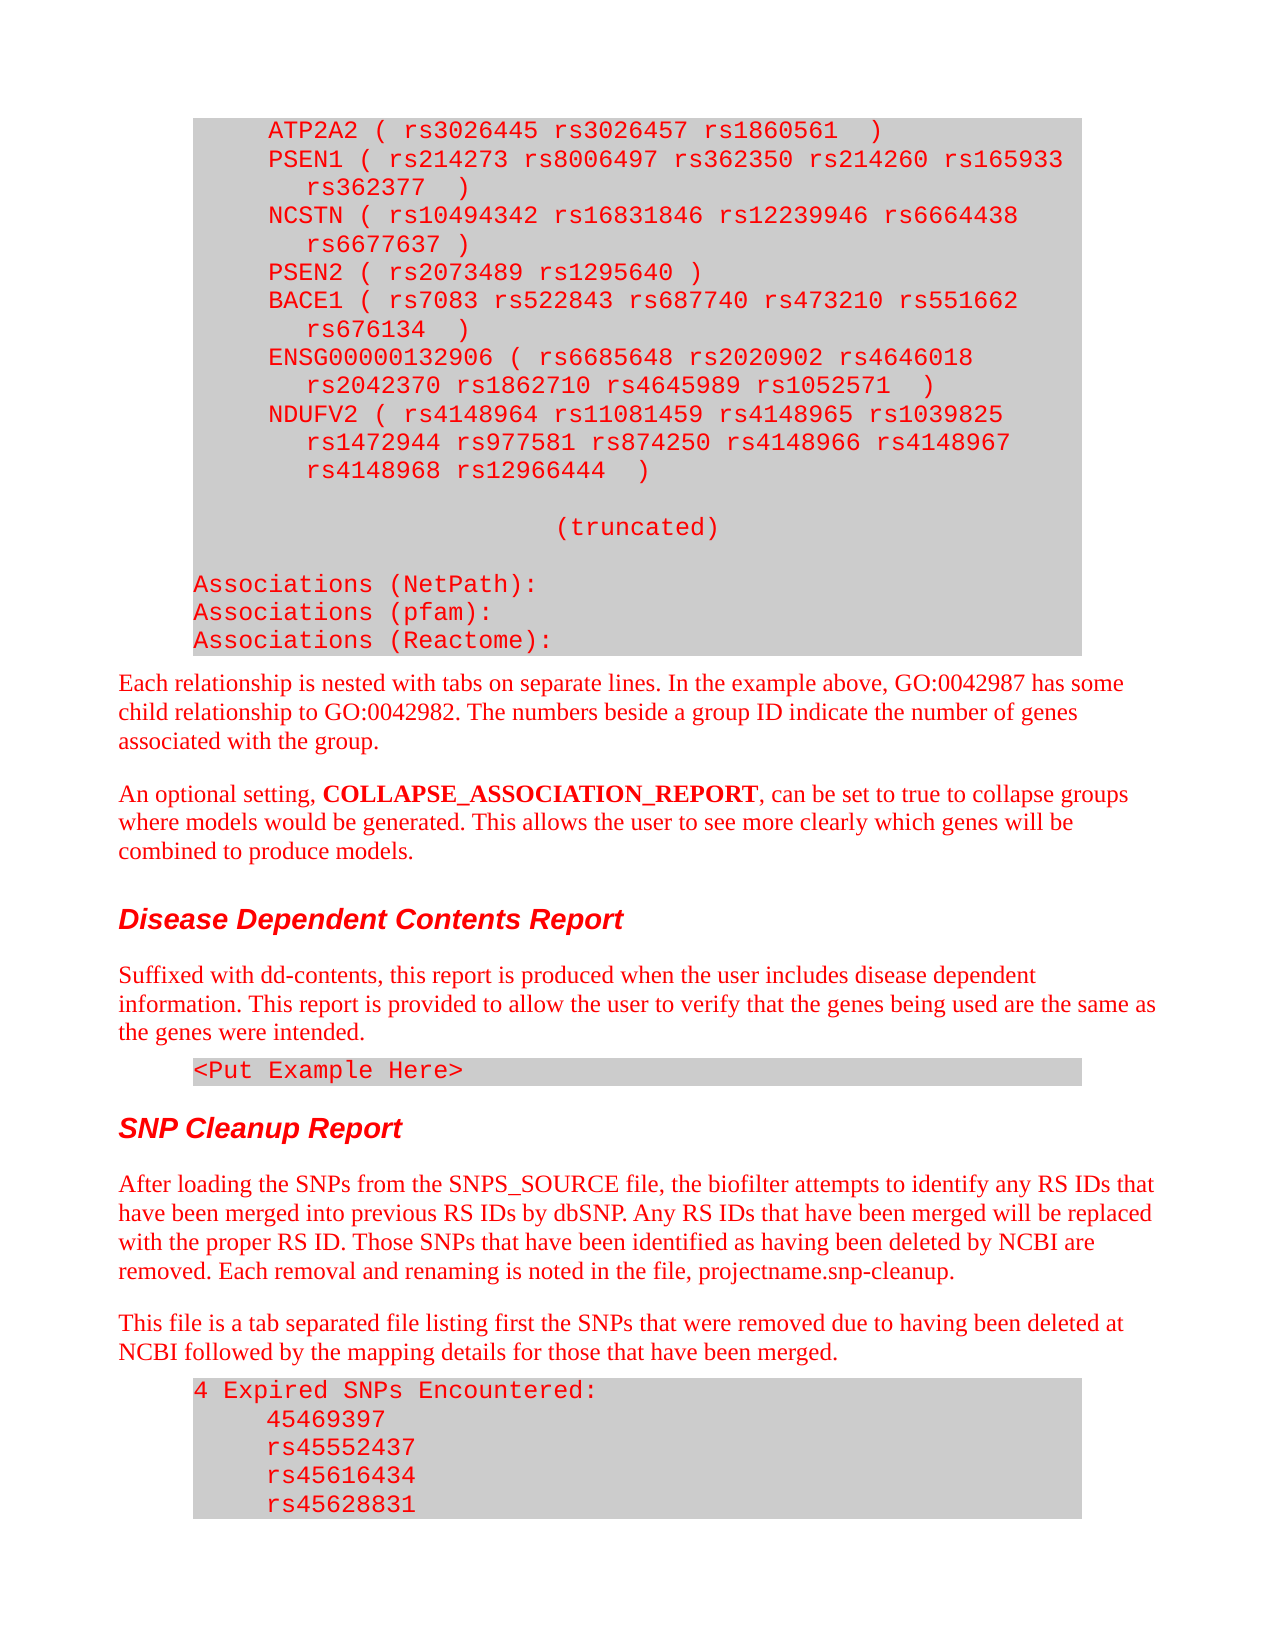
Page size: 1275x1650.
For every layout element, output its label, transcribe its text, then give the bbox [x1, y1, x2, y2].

text rs6677637 ) [193, 231, 1082, 260]
text Each relationship is nested with tabs on separate lines. In the example above, GO:0042987 has some child relationship to GO:0042982. The numbers beside a group ID indicate the number of genes associated with the group. [118, 668, 1157, 755]
text Suffixed with dd-contents, this report is produced when the user includes disease dependent information. This report is provided to allow the user to verify that the genes being used are the same as the genes were intended. [118, 960, 1157, 1046]
text rs45616434 [193, 1463, 1082, 1491]
text 45469397 [193, 1406, 1082, 1434]
text Associations (Reactome): [193, 628, 1082, 656]
text rs362377 ) [193, 175, 1082, 203]
text NDUFV2 ( rs4148964 rs11081459 rs4148965 rs1039825 [193, 401, 1082, 430]
text PSEN2 ( rs2073489 rs1295640 ) [193, 260, 1082, 288]
text (truncated) [193, 515, 1082, 543]
text An optional setting, COLLAPSE_ASSOCIATION_REPORT, can be set to true to collapse groups where models would be generated. This allows the user to see more clearly which genes will be combined to produce models. [118, 779, 1157, 865]
text This file is a tab separated file listing first the SNPs that were removed due to having been deleted at NCBI followed by the mapping details for those that have been merged. [118, 1308, 1157, 1366]
text NCSTN ( rs10494342 rs16831846 rs12239946 rs6664438 [193, 203, 1082, 231]
text ATP2A2 ( rs3026445 rs3026457 rs1860561 ) [193, 118, 1082, 146]
text rs1472944 rs977581 rs874250 rs4148966 rs4148967 [193, 430, 1082, 458]
subtitle SNP Cleanup Report [118, 1111, 1157, 1145]
text <Put Example Here> [193, 1058, 1082, 1086]
text rs676134 ) [193, 316, 1082, 345]
text BACE1 ( rs7083 rs522843 rs687740 rs473210 rs551662 [193, 288, 1082, 316]
text Associations (pfam): [193, 600, 1082, 628]
text rs2042370 rs1862710 rs4645989 rs1052571 ) [193, 373, 1082, 401]
text PSEN1 ( rs214273 rs8006497 rs362350 rs214260 rs165933 [193, 146, 1082, 175]
text After loading the SNPs from the SNPS_SOURCE file, the biofilter attempts to identify any RS IDs that have been merged into previous RS IDs by dbSNP. Any RS IDs that have been merged will be replaced with the proper RS ID. Those SNPs that have been identified as having been deleted by NCBI are removed. Each removal and renaming is noted in the file, projectname.snp-cleanup. [118, 1169, 1157, 1284]
text ENSG00000132906 ( rs6685648 rs2020902 rs4646018 [193, 345, 1082, 373]
text Associations (NetPath): [193, 571, 1082, 600]
text 4 Expired SNPs Encountered: [193, 1378, 1082, 1406]
text rs4148968 rs12966444 ) [193, 458, 1082, 486]
text rs45628831 [193, 1491, 1082, 1519]
text rs45552437 [193, 1434, 1082, 1463]
subtitle Disease Dependent Contents Report [118, 902, 1157, 935]
